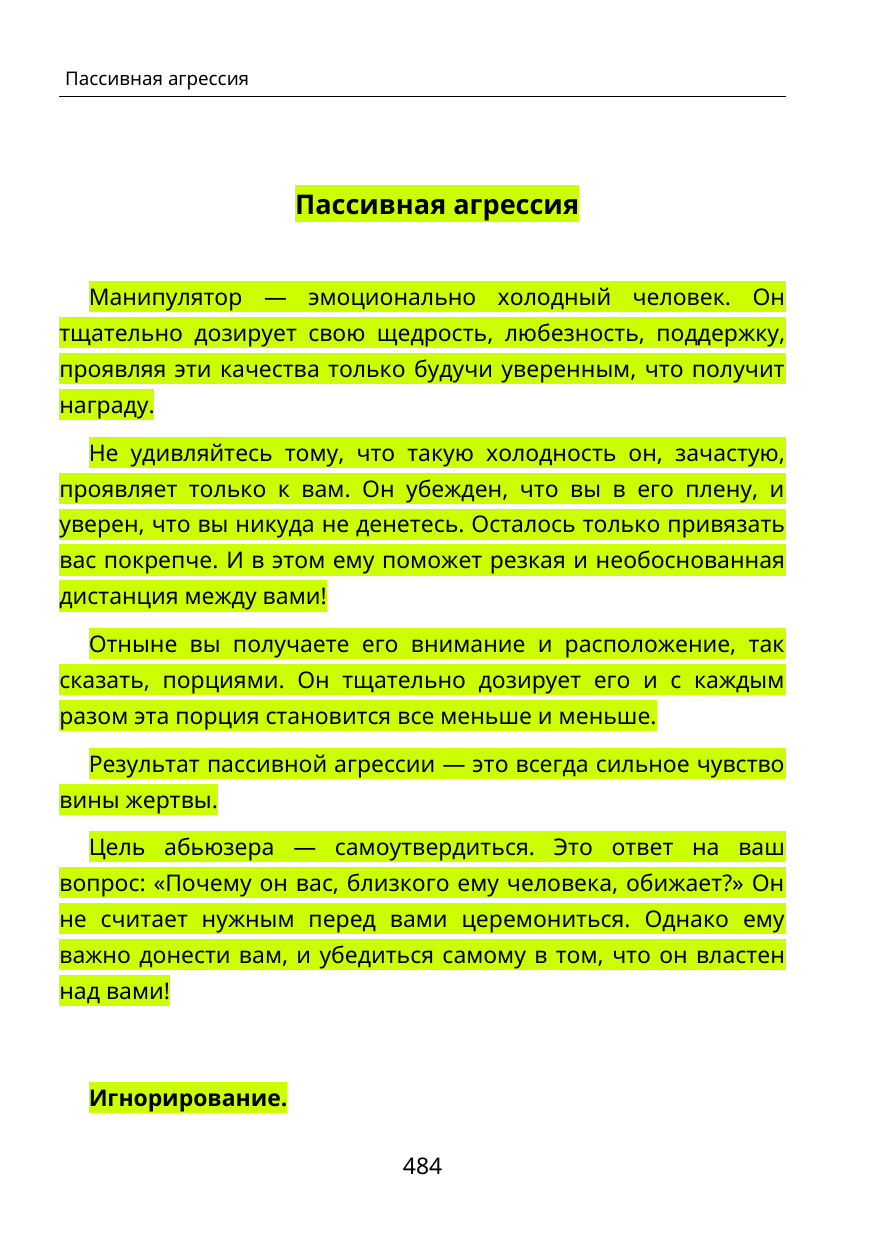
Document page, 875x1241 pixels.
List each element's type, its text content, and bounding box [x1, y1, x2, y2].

subtitle Пассивная агрессия [59, 185, 786, 222]
text Манипулятор — эмоционально холодный человек. Он тщательно дозирует свою щедрость, любезность, поддержку, проявляя эти качества только будучи уверенным, что получит награду. [59, 281, 786, 420]
text Не удивляйтесь тому, что такую холодность он, зачастую, проявляет только к вам. Он убежден, что вы в его плену, и уверен, что вы никуда не денетесь. Осталось только привязать вас покрепче. И в этом ему поможет резкая и необоснованная дистанция между вами! [59, 437, 786, 612]
text Цель абьюзера — самоутвердиться. Это ответ на ваш вопрос: «Почему он вас, близкого ему человека, обижает?» Он не считает нужным перед вами церемониться. Однако ему важно донести вам, и убедиться самому в том, что он властен над вами! [59, 831, 786, 1006]
text Результат пассивной агрессии — это всегда сильное чувство вины жертвы. [59, 748, 786, 815]
subtitle Игнорирование. [59, 1082, 786, 1113]
text Отныне вы получаете его внимание и расположение, так сказать, порциями. Он тщательно дозирует его и с каждым разом эта порция становится все меньше и меньше. [59, 628, 786, 731]
